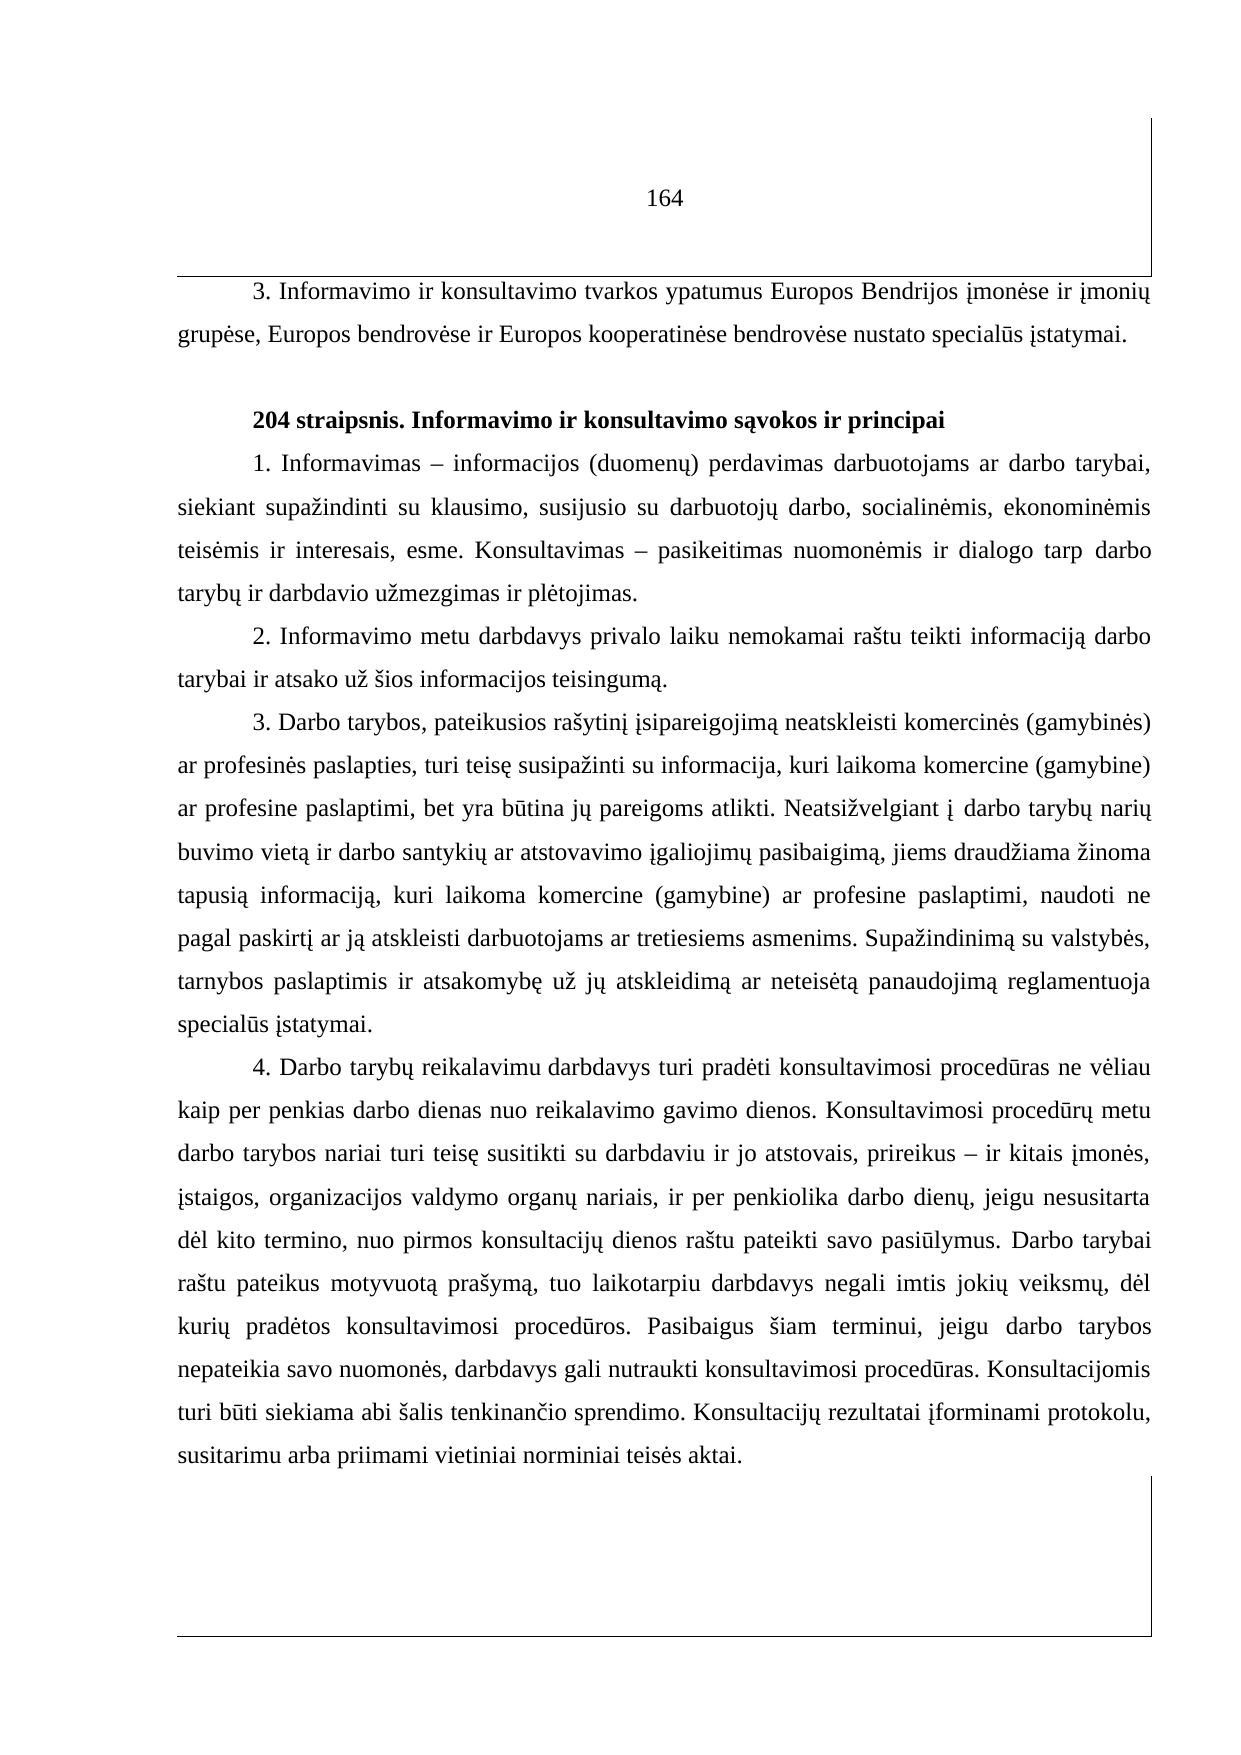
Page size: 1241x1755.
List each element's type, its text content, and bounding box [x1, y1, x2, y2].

text 3. Informavimo ir konsultavimo tvarkos ypatumus Europos Bendrijos įmonėse ir įmonių grupėse, Europos bendrovėse ir Europos kooperatinėse bendrovėse nustato specialūs įstatymai. [177, 276, 1152, 348]
subtitle 204 straipsnis. Informavimo ir konsultavimo sąvokos ir principai [177, 405, 1152, 434]
text 2. Informavimo metu darbdavys privalo laiku nemokamai raštu teikti informaciją darbo tarybai ir atsako už šios informacijos teisingumą. [177, 621, 1152, 693]
text 3. Darbo tarybos, pateikusios rašytinį įsipareigojimą neatskleisti komercinės (gamybinės) ar profesinės paslapties, turi teisę susipažinti su informacija, kuri laikoma komercine (gamybine) ar profesine paslaptimi, bet yra būtina jų pareigoms atlikti. Neatsižvelgiant į darbo tarybų narių buvimo vietą ir darbo santykių ar atstovavimo įgaliojimų pasibaigimą, jiems draudžiama žinoma tapusią informaciją, kuri laikoma komercine (gamybine) ar profesine paslaptimi, naudoti ne pagal paskirtį ar ją atskleisti darbuotojams ar tretiesiems asmenims. Supažindinimą su valstybės, tarnybos paslaptimis ir atsakomybę už jų atskleidimą ar neteisėtą panaudojimą reglamentuoja specialūs įstatymai. [177, 707, 1152, 1038]
text 1. Informavimas – informacijos (duomenų) perdavimas darbuotojams ar darbo tarybai, siekiant supažindinti su klausimo, susijusio su darbuotojų darbo, socialinėmis, ekonominėmis teisėmis ir interesais, esme. Konsultavimas – pasikeitimas nuomonėmis ir dialogo tarp darbo tarybų ir darbdavio užmezgimas ir plėtojimas. [177, 448, 1152, 607]
text 4. Darbo tarybų reikalavimu darbdavys turi pradėti konsultavimosi procedūras ne vėliau kaip per penkias darbo dienas nuo reikalavimo gavimo dienos. Konsultavimosi procedūrų metu darbo tarybos nariai turi teisę susitikti su darbdaviu ir jo atstovais, prireikus – ir kitais įmonės, įstaigos, organizacijos valdymo organų nariais, ir per penkiolika darbo dienų, jeigu nesusitarta dėl kito termino, nuo pirmos konsultacijų dienos raštu pateikti savo pasiūlymus. Darbo tarybai raštu pateikus motyvuotą prašymą, tuo laikotarpiu darbdavys negali imtis jokių veiksmų, dėl kurių pradėtos konsultavimosi procedūros. Pasibaigus šiam terminui, jeigu darbo tarybos nepateikia savo nuomonės, darbdavys gali nutraukti konsultavimosi procedūras. Konsultacijomis turi būti siekiama abi šalis tenkinančio sprendimo. Konsultacijų rezultatai įforminami protokolu, susitarimu arba priimami vietiniai norminiai teisės aktai. [177, 1052, 1152, 1469]
